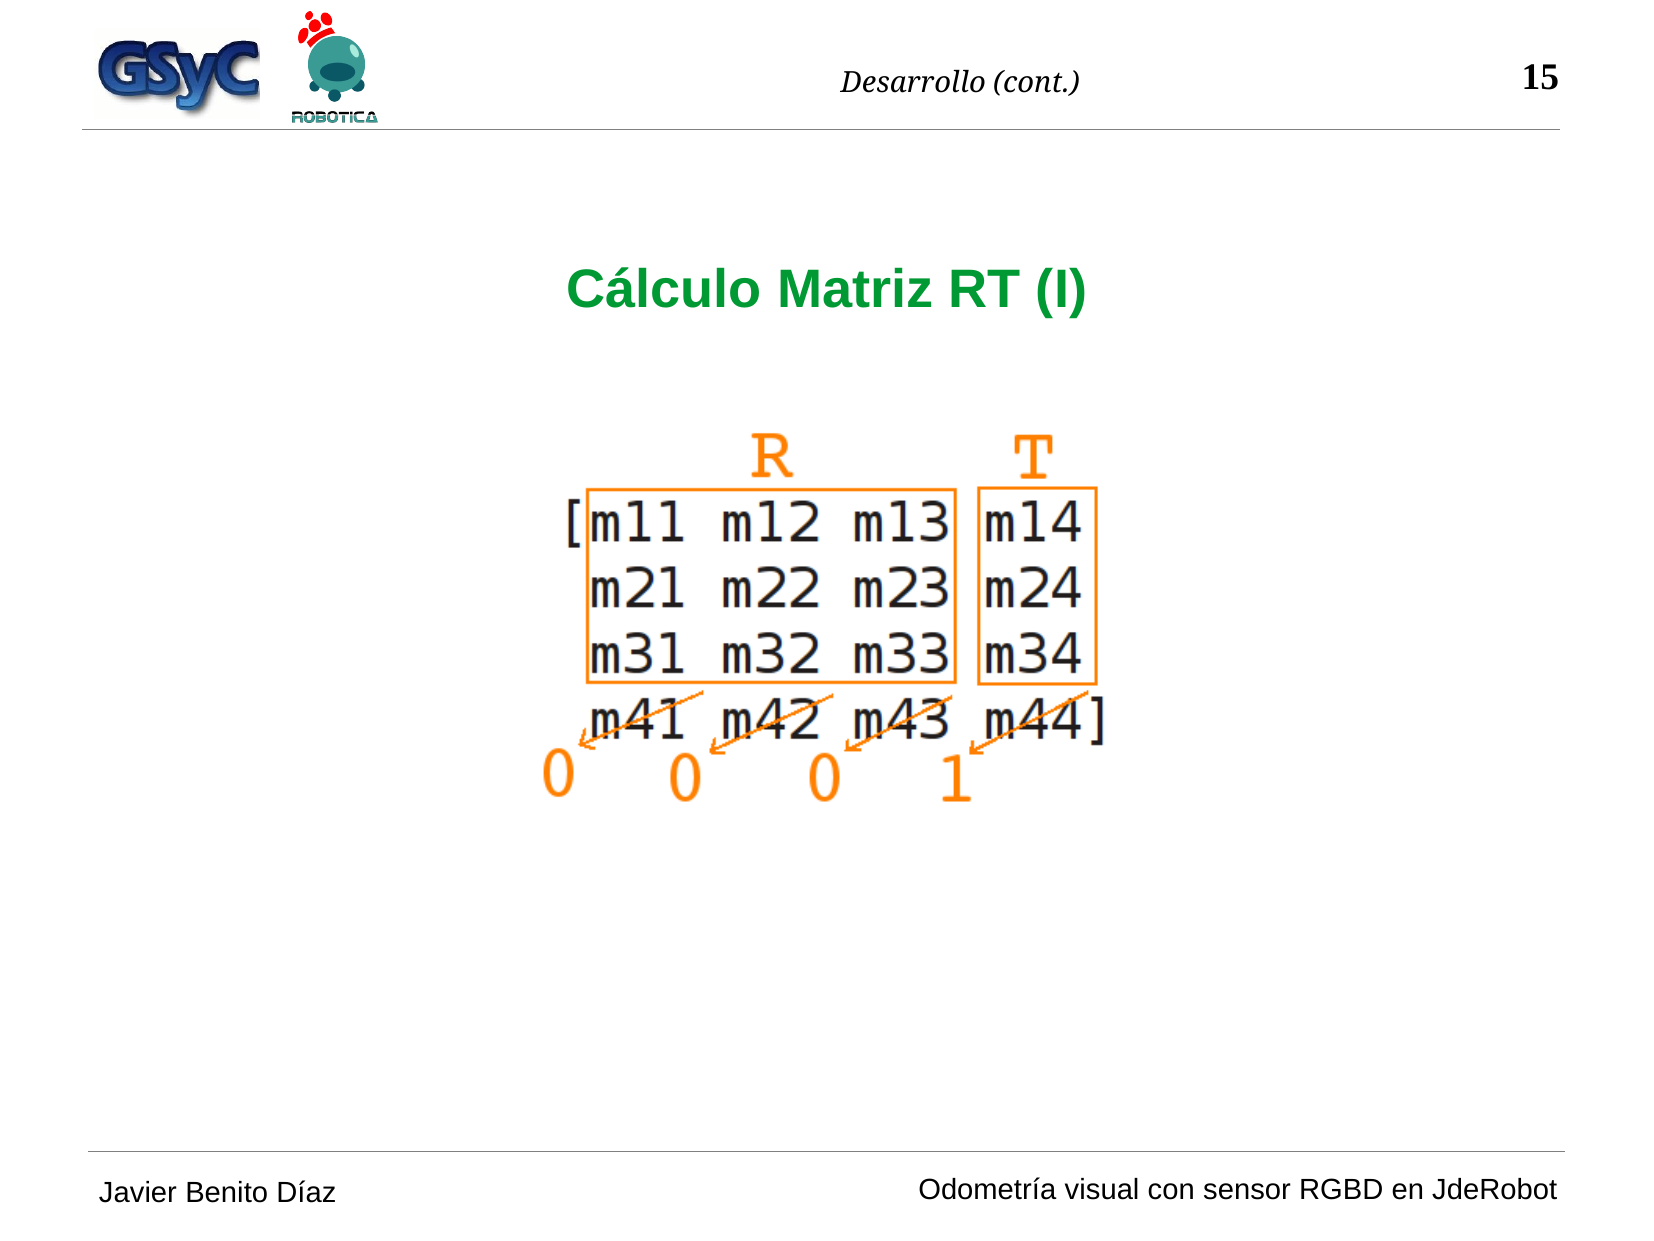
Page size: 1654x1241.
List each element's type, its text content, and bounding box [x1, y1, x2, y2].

picture [292, 11, 378, 123]
picture [94, 28, 260, 119]
text_box Desarrollo (cont.) [709, 53, 1211, 103]
picture [497, 410, 1159, 830]
title Cálculo Matriz RT (I) [82, 236, 1571, 443]
